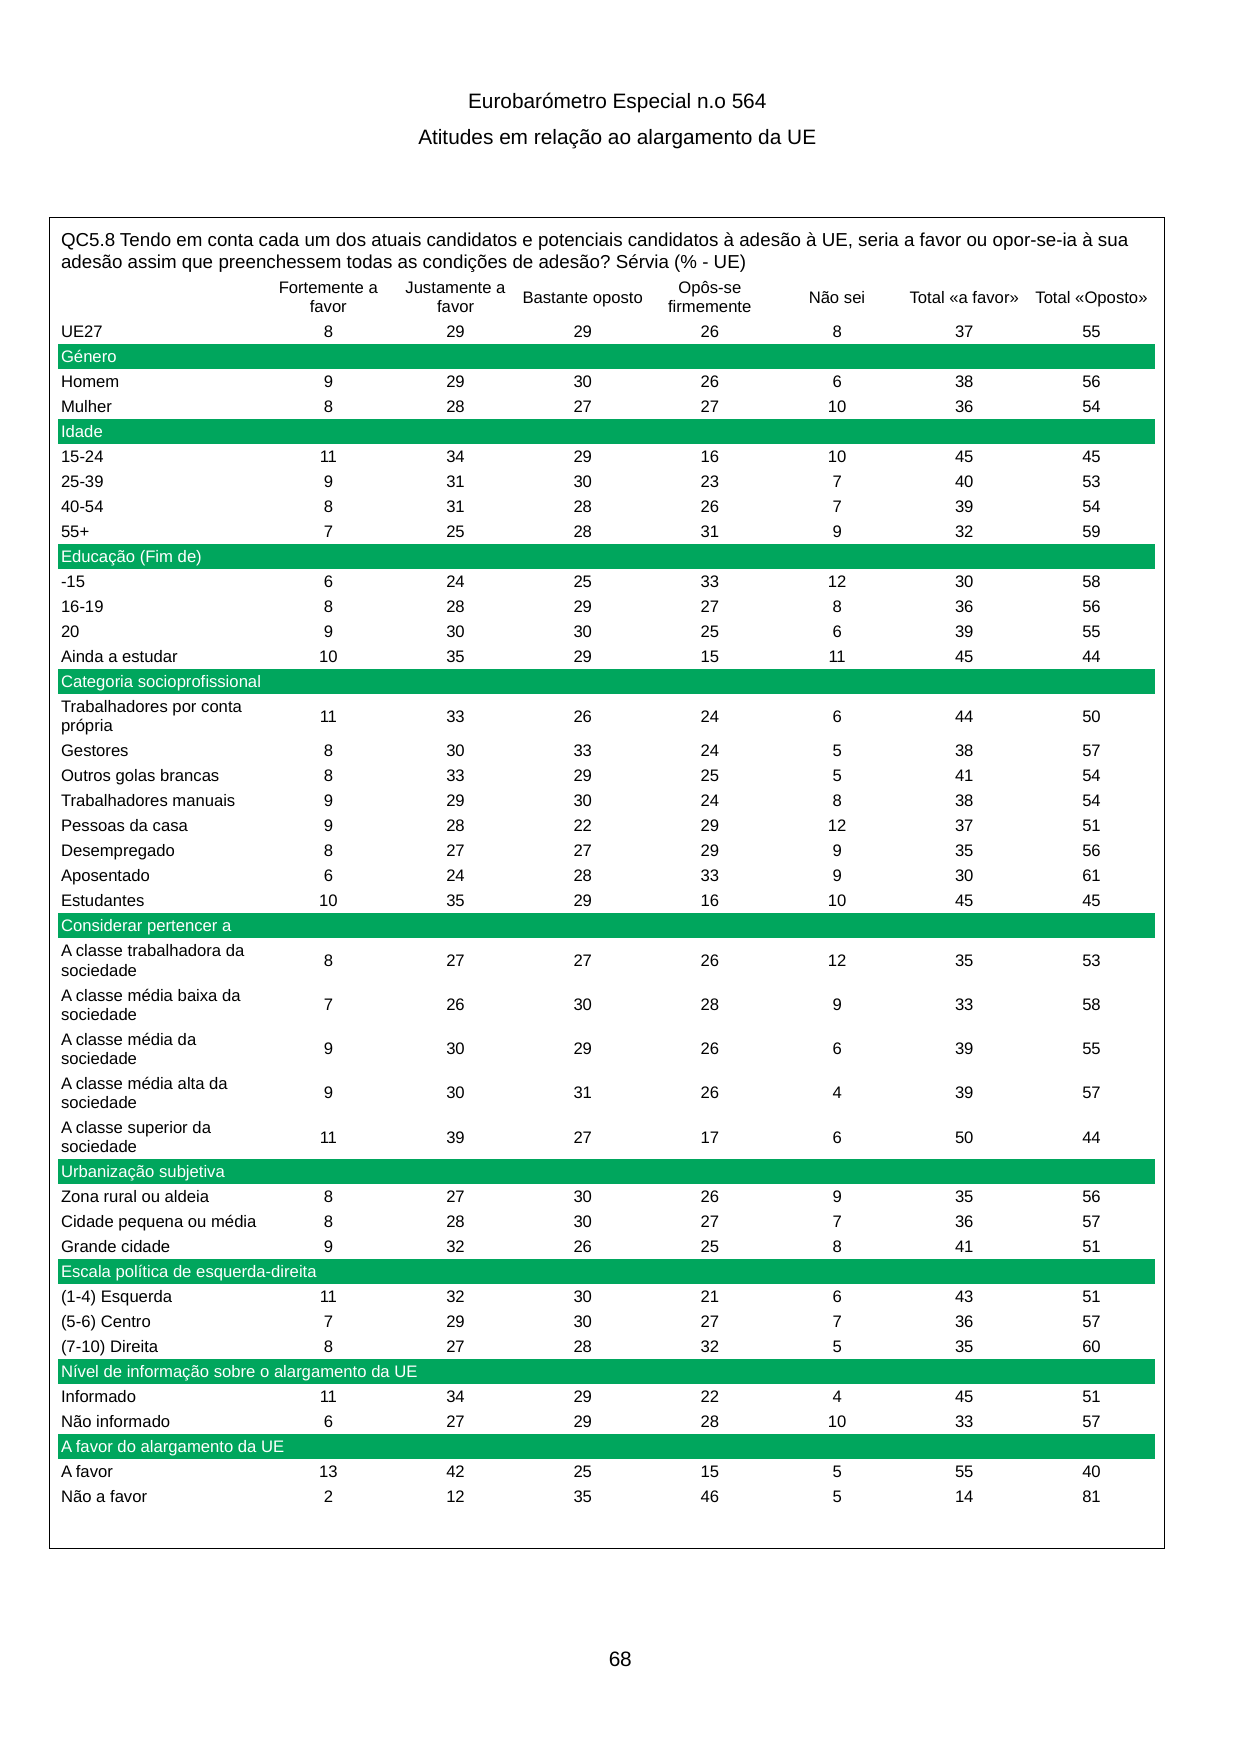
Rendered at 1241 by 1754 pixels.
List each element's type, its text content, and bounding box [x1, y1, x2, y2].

table_cell 40 [1028, 1459, 1155, 1484]
table_cell 21 [646, 1284, 773, 1309]
table_cell 7 [265, 983, 392, 1027]
table_cell 8 [773, 319, 900, 344]
table_cell 30 [900, 569, 1028, 594]
table_cell 27 [646, 394, 773, 419]
table_cell 45 [1028, 888, 1155, 913]
table_cell 9 [265, 788, 392, 813]
table_cell 15 [646, 1459, 773, 1484]
table_cell 8 [773, 594, 900, 619]
table_cell 24 [646, 788, 773, 813]
table_cell 26 [519, 1234, 646, 1259]
table_cell 9 [265, 1071, 392, 1115]
table_cell 26 [646, 369, 773, 394]
table_cell 36 [900, 594, 1028, 619]
table_cell 37 [900, 813, 1028, 838]
table_cell 33 [646, 569, 773, 594]
table_cell Idade [58, 419, 1155, 444]
table_cell 6 [773, 369, 900, 394]
table_cell 53 [1028, 938, 1155, 982]
table_cell 7 [265, 519, 392, 544]
table_cell 30 [900, 863, 1028, 888]
table_cell Não sei [773, 275, 900, 319]
table_cell (7-10) Direita [58, 1334, 264, 1359]
table_cell 28 [519, 519, 646, 544]
table_cell 57 [1028, 738, 1155, 763]
table_cell 30 [519, 1284, 646, 1309]
table_cell 24 [392, 863, 519, 888]
table_cell 33 [392, 763, 519, 788]
table_cell 22 [519, 813, 646, 838]
table_cell 33 [900, 1409, 1028, 1434]
table_cell 25 [646, 619, 773, 644]
table_header QC5.8 Tendo em conta cada um dos atuais candidatos e potenciais candidatos à adesão à UE, seria a favor ou opor-se-ia à sua adesão assim que preenchessem todas as condições de adesão? Sérvia (% - UE) [58, 226, 1155, 275]
table_cell 8 [773, 788, 900, 813]
table_cell 26 [646, 938, 773, 982]
table_cell A classe superior da sociedade [58, 1115, 264, 1159]
table_cell 33 [646, 863, 773, 888]
table_cell 56 [1028, 838, 1155, 863]
table_cell 36 [900, 1209, 1028, 1234]
table_cell 29 [519, 594, 646, 619]
table_cell (5-6) Centro [58, 1309, 264, 1334]
table_cell 39 [900, 494, 1028, 519]
table_cell 26 [646, 494, 773, 519]
table_cell 58 [1028, 569, 1155, 594]
table_cell 32 [392, 1234, 519, 1259]
table_cell 5 [773, 1334, 900, 1359]
table_cell 7 [265, 1309, 392, 1334]
table_cell 54 [1028, 763, 1155, 788]
table_cell 11 [265, 694, 392, 738]
table_cell Trabalhadores por conta própria [58, 694, 264, 738]
table_cell 56 [1028, 594, 1155, 619]
table_cell Urbanização subjetiva [58, 1159, 1155, 1184]
table_cell 9 [265, 1234, 392, 1259]
table_cell 26 [646, 1184, 773, 1209]
table_cell Opôs-se firmemente [646, 275, 773, 319]
table_cell 27 [392, 1334, 519, 1359]
table_cell 27 [519, 938, 646, 982]
table_cell 35 [900, 838, 1028, 863]
table_cell 35 [900, 938, 1028, 982]
table_cell 46 [646, 1484, 773, 1509]
table_cell 11 [265, 1284, 392, 1309]
table_cell Trabalhadores manuais [58, 788, 264, 813]
table_cell 30 [519, 1209, 646, 1234]
table_cell Justamente a favor [392, 275, 519, 319]
table_cell 30 [519, 1184, 646, 1209]
table_cell 27 [392, 838, 519, 863]
table_cell 35 [900, 1334, 1028, 1359]
table_cell 32 [392, 1284, 519, 1309]
table_cell Cidade pequena ou média [58, 1209, 264, 1234]
table_cell 57 [1028, 1309, 1155, 1334]
table_cell 29 [519, 888, 646, 913]
table_cell 12 [392, 1484, 519, 1509]
table_cell 39 [900, 1027, 1028, 1071]
table_cell 50 [1028, 694, 1155, 738]
table_cell 11 [265, 1115, 392, 1159]
table_cell 29 [519, 644, 646, 669]
table_cell 26 [392, 983, 519, 1027]
table_cell 10 [773, 394, 900, 419]
table_cell 31 [392, 469, 519, 494]
table_cell 27 [392, 938, 519, 982]
table_cell Total «a favor» [900, 275, 1028, 319]
table_cell 44 [1028, 644, 1155, 669]
table_cell 29 [519, 319, 646, 344]
table_cell 30 [519, 369, 646, 394]
table_cell 36 [900, 1309, 1028, 1334]
table_cell 45 [1028, 444, 1155, 469]
table_cell 35 [392, 888, 519, 913]
table_cell 12 [773, 813, 900, 838]
table_cell 28 [519, 494, 646, 519]
table_cell 9 [265, 369, 392, 394]
table_cell Grande cidade [58, 1234, 264, 1259]
table_cell 24 [646, 738, 773, 763]
table_cell 57 [1028, 1071, 1155, 1115]
table_cell 25 [519, 569, 646, 594]
table_cell 25 [646, 763, 773, 788]
table_cell 45 [900, 888, 1028, 913]
table_cell 6 [773, 694, 900, 738]
table_cell Gestores [58, 738, 264, 763]
table_cell 27 [392, 1184, 519, 1209]
table_cell [58, 275, 264, 319]
table_cell 30 [392, 619, 519, 644]
table_cell 7 [773, 469, 900, 494]
table_cell 43 [900, 1284, 1028, 1309]
table_cell 29 [646, 813, 773, 838]
table_cell 51 [1028, 1284, 1155, 1309]
table_cell 8 [265, 594, 392, 619]
table_cell Zona rural ou aldeia [58, 1184, 264, 1209]
table_cell 16 [646, 888, 773, 913]
table_cell 54 [1028, 394, 1155, 419]
table_cell 30 [392, 738, 519, 763]
table_cell Aposentado [58, 863, 264, 888]
table_cell 12 [773, 569, 900, 594]
table_cell 39 [900, 1071, 1028, 1115]
table_cell 27 [646, 594, 773, 619]
table_cell Homem [58, 369, 264, 394]
table_cell 30 [519, 469, 646, 494]
table_cell 27 [519, 838, 646, 863]
table_cell 35 [519, 1484, 646, 1509]
table_cell 27 [392, 1409, 519, 1434]
table_cell 33 [900, 983, 1028, 1027]
table_cell 27 [646, 1309, 773, 1334]
table_cell Não a favor [58, 1484, 264, 1509]
table_cell 6 [773, 619, 900, 644]
table_cell 35 [392, 644, 519, 669]
table_cell 44 [1028, 1115, 1155, 1159]
table_cell 8 [265, 938, 392, 982]
table_cell 4 [773, 1384, 900, 1409]
table_cell 30 [392, 1071, 519, 1115]
table_cell 15 [646, 644, 773, 669]
table_cell 8 [265, 738, 392, 763]
table_cell 29 [519, 1409, 646, 1434]
table_cell 24 [392, 569, 519, 594]
table_cell 54 [1028, 788, 1155, 813]
table_cell 9 [265, 619, 392, 644]
table_cell Fortemente a favor [265, 275, 392, 319]
table_cell -15 [58, 569, 264, 594]
table_cell 6 [265, 863, 392, 888]
table_cell 29 [392, 1309, 519, 1334]
table_cell Educação (Fim de) [58, 544, 1155, 569]
table_cell Considerar pertencer a [58, 913, 1155, 938]
table_cell 28 [646, 983, 773, 1027]
table_cell 59 [1028, 519, 1155, 544]
table_cell 16 [646, 444, 773, 469]
table_cell 45 [900, 444, 1028, 469]
table_cell 40-54 [58, 494, 264, 519]
table_cell 6 [773, 1284, 900, 1309]
table_cell 31 [519, 1071, 646, 1115]
table_cell 11 [773, 644, 900, 669]
table_cell 30 [519, 619, 646, 644]
table_cell 28 [519, 1334, 646, 1359]
table_cell 15-24 [58, 444, 264, 469]
table_cell 29 [519, 1384, 646, 1409]
table_cell 17 [646, 1115, 773, 1159]
table_cell A classe média da sociedade [58, 1027, 264, 1071]
table_cell 30 [392, 1027, 519, 1071]
table_cell 7 [773, 494, 900, 519]
table_cell 6 [265, 1409, 392, 1434]
table_cell 14 [900, 1484, 1028, 1509]
table_cell 38 [900, 788, 1028, 813]
table_cell 60 [1028, 1334, 1155, 1359]
table_cell 25 [646, 1234, 773, 1259]
table_cell 61 [1028, 863, 1155, 888]
table_cell 10 [265, 644, 392, 669]
table_cell 41 [900, 763, 1028, 788]
table_cell (1-4) Esquerda [58, 1284, 264, 1309]
table_cell 6 [265, 569, 392, 594]
table_cell 51 [1028, 1234, 1155, 1259]
table_cell 4 [773, 1071, 900, 1115]
table_cell 5 [773, 763, 900, 788]
table_cell 24 [646, 694, 773, 738]
table_cell 51 [1028, 813, 1155, 838]
table_cell 9 [773, 1184, 900, 1209]
table_cell 56 [1028, 1184, 1155, 1209]
table_cell Outros golas brancas [58, 763, 264, 788]
table_cell 31 [392, 494, 519, 519]
table_cell 41 [900, 1234, 1028, 1259]
table_cell 55+ [58, 519, 264, 544]
table_cell 10 [773, 444, 900, 469]
table_cell 42 [392, 1459, 519, 1484]
table_cell 28 [519, 863, 646, 888]
table_cell 9 [265, 1027, 392, 1071]
table_cell Género [58, 344, 1155, 369]
table_cell 16-19 [58, 594, 264, 619]
table_cell 13 [265, 1459, 392, 1484]
table_cell 5 [773, 1459, 900, 1484]
table_cell 57 [1028, 1409, 1155, 1434]
table_cell 8 [265, 494, 392, 519]
table_cell 29 [392, 788, 519, 813]
table_cell 11 [265, 444, 392, 469]
table_cell A classe trabalhadora da sociedade [58, 938, 264, 982]
table_cell 10 [265, 888, 392, 913]
table_cell 34 [392, 444, 519, 469]
table_cell 10 [773, 888, 900, 913]
table_cell 30 [519, 1309, 646, 1334]
table_cell 29 [519, 763, 646, 788]
table_cell 6 [773, 1115, 900, 1159]
table_cell 38 [900, 738, 1028, 763]
table_cell A classe média alta da sociedade [58, 1071, 264, 1115]
table_cell 55 [1028, 619, 1155, 644]
table_cell 26 [646, 1071, 773, 1115]
table_cell UE27 [58, 319, 264, 344]
table_cell 58 [1028, 983, 1155, 1027]
table_cell 22 [646, 1384, 773, 1409]
table_cell 39 [900, 619, 1028, 644]
table_cell 37 [900, 319, 1028, 344]
table_cell 28 [392, 594, 519, 619]
table_cell 2 [265, 1484, 392, 1509]
table_cell 25-39 [58, 469, 264, 494]
table_cell 8 [265, 1184, 392, 1209]
table_cell A favor do alargamento da UE [58, 1434, 1155, 1459]
table_cell 33 [392, 694, 519, 738]
table_cell 27 [519, 394, 646, 419]
table_cell 33 [519, 738, 646, 763]
table_cell 31 [646, 519, 773, 544]
table_cell 5 [773, 1484, 900, 1509]
table_cell Ainda a estudar [58, 644, 264, 669]
table_cell Informado [58, 1384, 264, 1409]
table_cell 26 [646, 1027, 773, 1071]
table_cell 29 [392, 369, 519, 394]
table_cell 8 [265, 394, 392, 419]
table_cell 28 [392, 394, 519, 419]
table_cell 8 [265, 763, 392, 788]
table_cell 9 [773, 863, 900, 888]
table_cell Bastante oposto [519, 275, 646, 319]
table_cell 45 [900, 1384, 1028, 1409]
table_cell Nível de informação sobre o alargamento da UE [58, 1359, 1155, 1384]
table_cell 30 [519, 983, 646, 1027]
table_cell 55 [1028, 319, 1155, 344]
table_cell 26 [646, 319, 773, 344]
table_cell 30 [519, 788, 646, 813]
table_cell 81 [1028, 1484, 1155, 1509]
table_cell 44 [900, 694, 1028, 738]
table_cell 27 [519, 1115, 646, 1159]
table_cell 35 [900, 1184, 1028, 1209]
table_cell 10 [773, 1409, 900, 1434]
table_cell 45 [900, 644, 1028, 669]
table_cell 56 [1028, 369, 1155, 394]
table_cell 55 [1028, 1027, 1155, 1071]
table_cell 32 [646, 1334, 773, 1359]
table_cell 57 [1028, 1209, 1155, 1234]
table_cell 11 [265, 1384, 392, 1409]
table_cell 54 [1028, 494, 1155, 519]
table_cell 6 [773, 1027, 900, 1071]
table_cell 9 [265, 813, 392, 838]
table_cell 51 [1028, 1384, 1155, 1409]
table_cell 8 [265, 838, 392, 863]
table_cell 7 [773, 1209, 900, 1234]
table_cell 25 [392, 519, 519, 544]
table_cell 36 [900, 394, 1028, 419]
table_cell 27 [646, 1209, 773, 1234]
table_cell 29 [519, 444, 646, 469]
table_cell 26 [519, 694, 646, 738]
table_cell 8 [773, 1234, 900, 1259]
table_cell 7 [773, 1309, 900, 1334]
table_cell 9 [265, 469, 392, 494]
table_cell 55 [900, 1459, 1028, 1484]
table_cell 9 [773, 519, 900, 544]
table_cell 29 [392, 319, 519, 344]
table_cell Desempregado [58, 838, 264, 863]
table_cell 9 [773, 983, 900, 1027]
table_cell 23 [646, 469, 773, 494]
table_cell Mulher [58, 394, 264, 419]
table_cell 39 [392, 1115, 519, 1159]
table_cell 50 [900, 1115, 1028, 1159]
table_cell 5 [773, 738, 900, 763]
table_cell 32 [900, 519, 1028, 544]
table_cell 25 [519, 1459, 646, 1484]
table_cell 9 [773, 838, 900, 863]
table_cell Pessoas da casa [58, 813, 264, 838]
table_cell Estudantes [58, 888, 264, 913]
table_cell A favor [58, 1459, 264, 1484]
table_cell 20 [58, 619, 264, 644]
table_cell 12 [773, 938, 900, 982]
table_cell 8 [265, 1209, 392, 1234]
table_cell Total «Oposto» [1028, 275, 1155, 319]
table_cell 53 [1028, 469, 1155, 494]
table_cell Não informado [58, 1409, 264, 1434]
table_cell 28 [646, 1409, 773, 1434]
table_cell 8 [265, 319, 392, 344]
table_cell Escala política de esquerda-direita [58, 1259, 1155, 1284]
table_cell 29 [519, 1027, 646, 1071]
table_cell A classe média baixa da sociedade [58, 983, 264, 1027]
table_cell 38 [900, 369, 1028, 394]
table_cell 8 [265, 1334, 392, 1359]
table_cell 34 [392, 1384, 519, 1409]
table_cell 40 [900, 469, 1028, 494]
table_cell Categoria socioprofissional [58, 669, 1155, 694]
table_cell 28 [392, 813, 519, 838]
table_cell 29 [646, 838, 773, 863]
table_cell 28 [392, 1209, 519, 1234]
